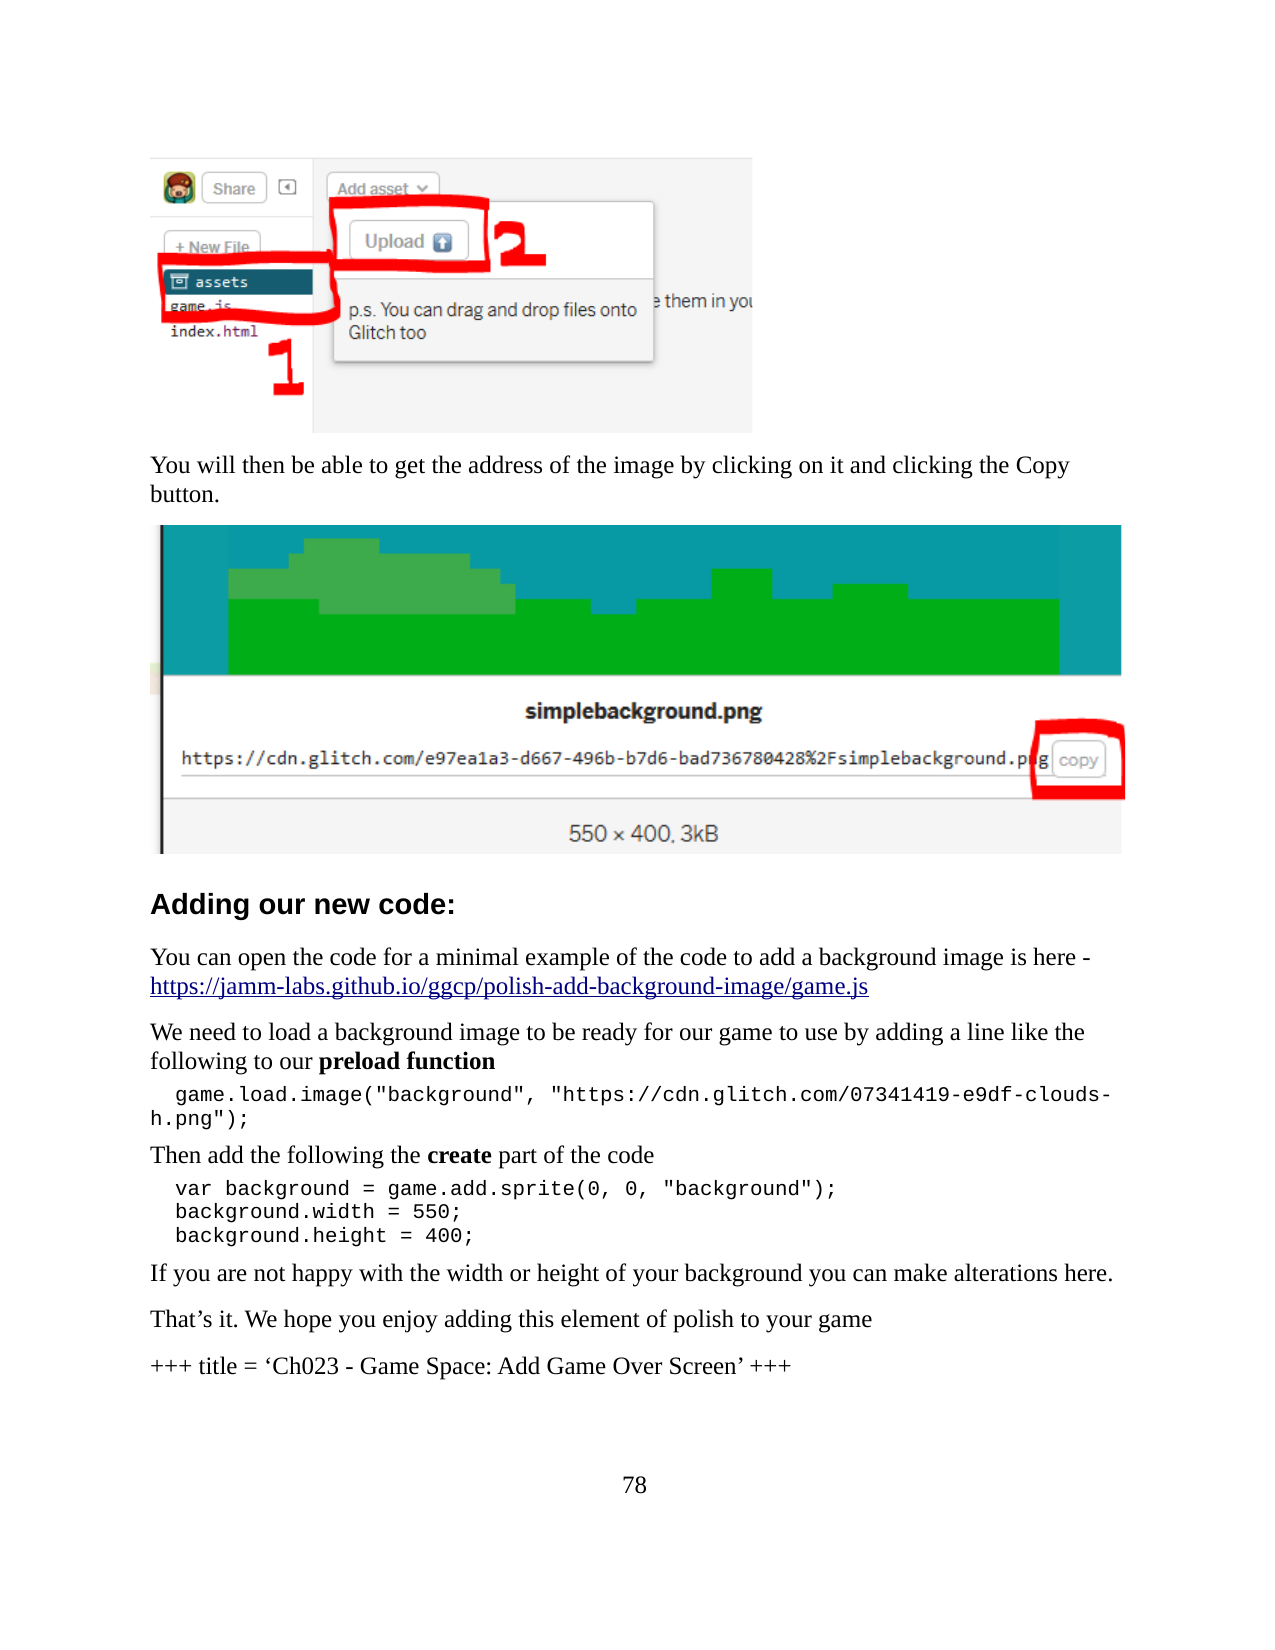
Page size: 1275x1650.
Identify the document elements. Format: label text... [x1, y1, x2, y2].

text We need to load a background image to be ready for our game to use by adding a line like the following to our preload function [150, 1017, 1125, 1075]
text If you are not happy with the width or height of your background you can make alterations here. [150, 1258, 1125, 1287]
text You can open the code for a minimal example of the code to add a background image is here - https://jamm-labs.github.io/ggcp/polish-add-background-image/game.js [150, 942, 1125, 999]
text +++ title = ‘Ch023 - Game Space: Add Game Over Screen’ +++ [150, 1351, 1125, 1380]
text Then add the following the create part of the code [150, 1140, 1125, 1169]
picture [150, 150, 753, 433]
text You will then be able to get the address of the image by clicking on it and clicking the Copy button. [150, 450, 1125, 508]
text background.height = 400; [150, 1225, 1125, 1249]
text background.width = 550; [150, 1202, 1125, 1225]
text That’s it. We hope you enjoy adding this element of polish to your game [150, 1304, 1125, 1333]
picture [150, 525, 1125, 854]
subtitle Adding our new code: [150, 887, 1125, 921]
text game.load.image("background", "https://cdn.glitch.com/07341419-e9df-clouds-h.png"); [150, 1084, 1125, 1131]
text var background = game.add.sprite(0, 0, "background"); [150, 1178, 1125, 1202]
